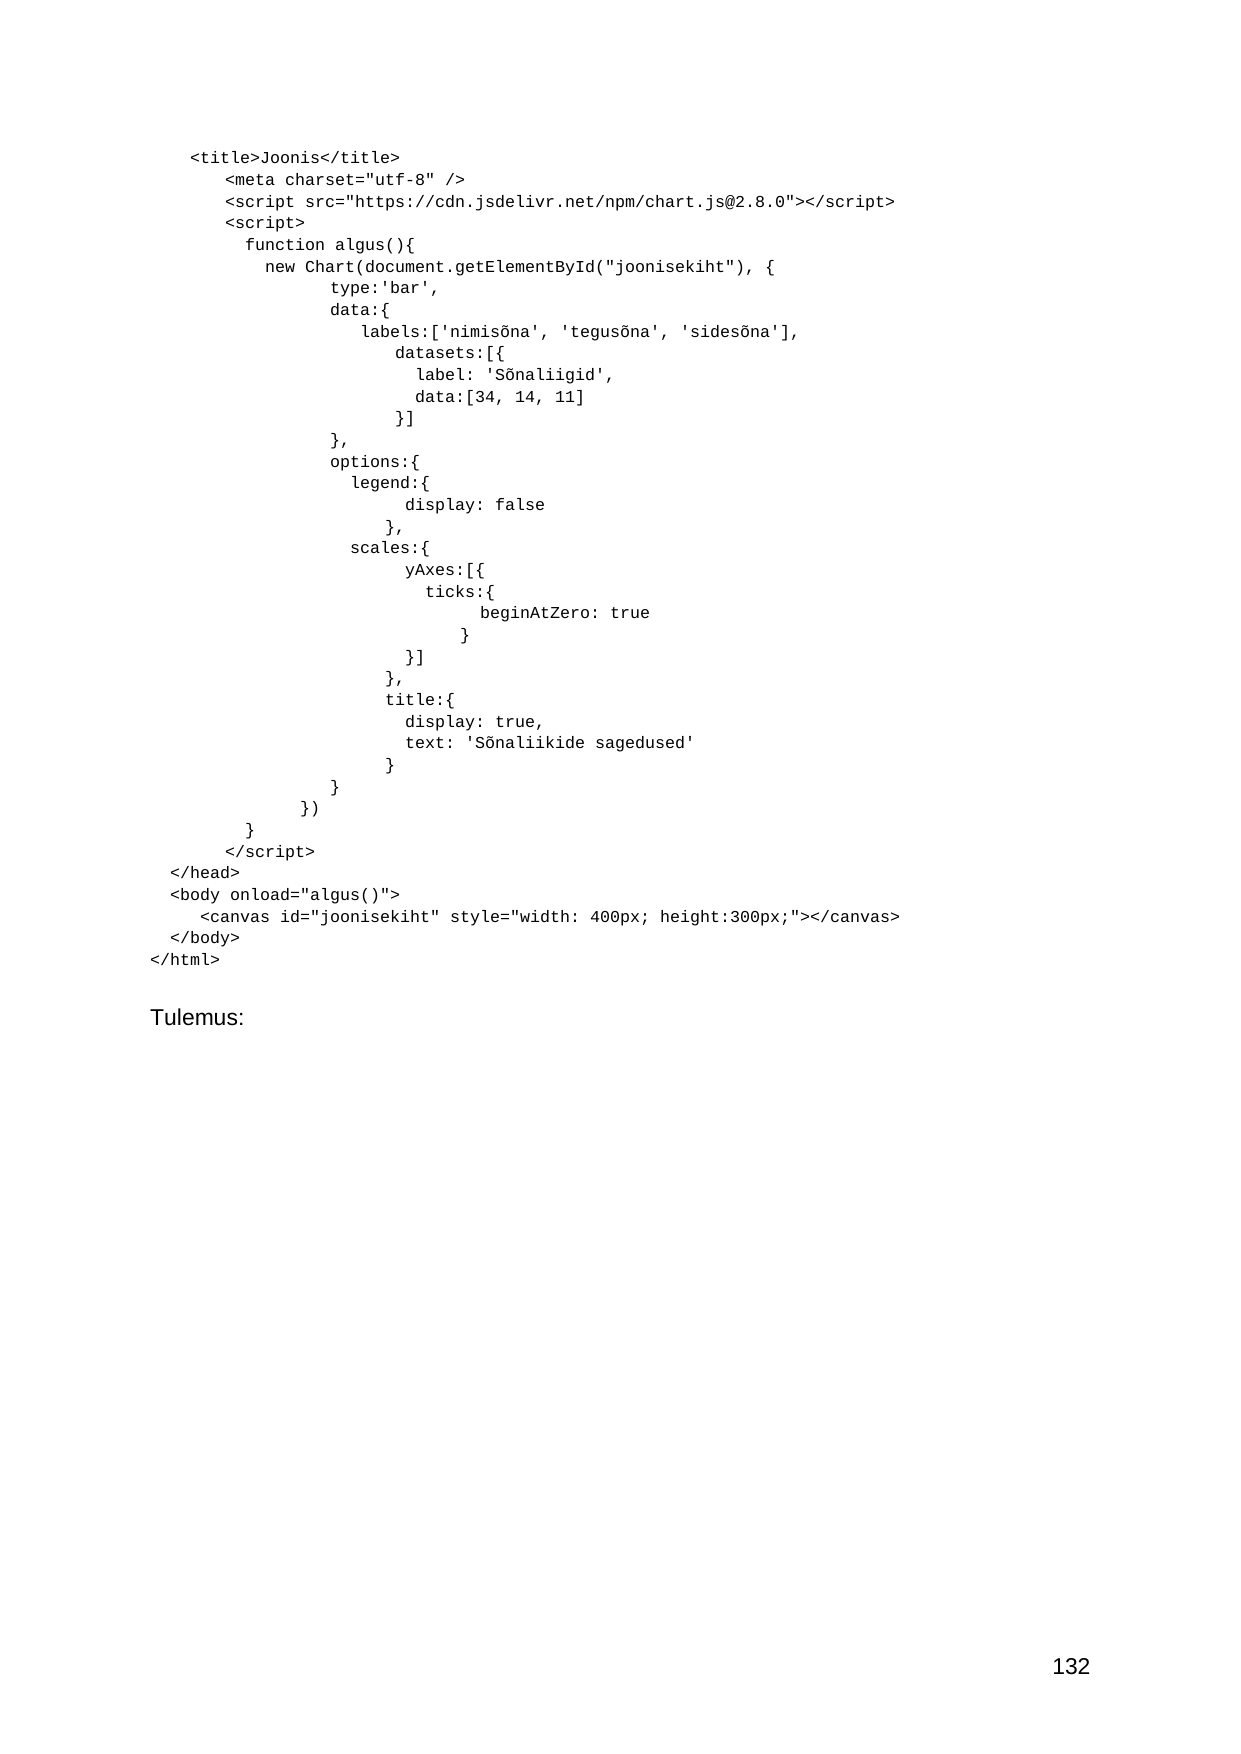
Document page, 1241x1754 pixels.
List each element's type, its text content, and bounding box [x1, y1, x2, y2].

text </body> [150, 930, 1090, 949]
text }) [150, 800, 1090, 819]
text }, [150, 518, 1090, 537]
text display: true, [150, 713, 1090, 732]
text title:{ [150, 692, 1090, 711]
text labels:['nimisõna', 'tegusõna', 'sidesõna'], [150, 323, 1090, 342]
text type:'bar', [150, 280, 1090, 299]
text ticks:{ [150, 583, 1090, 602]
text scales:{ [150, 540, 1090, 559]
text data:{ [150, 302, 1090, 321]
text function algus(){ [150, 237, 1090, 256]
text </head> [150, 865, 1090, 884]
text label: 'Sõnaliigid', [150, 367, 1090, 386]
text Tulemus: [150, 1003, 1090, 1030]
text beginAtZero: true [150, 605, 1090, 624]
text options:{ [150, 453, 1090, 472]
text data:[34, 14, 11] [150, 388, 1090, 407]
text <script> [150, 215, 1090, 234]
text <script src="https://cdn.jsdelivr.net/npm/chart.js@2.8.0"></script> [150, 193, 1090, 212]
text text: 'Sõnaliikide sagedused' [150, 735, 1090, 754]
text display: false [150, 497, 1090, 516]
text datasets:[{ [150, 345, 1090, 364]
text legend:{ [150, 475, 1090, 494]
text } [150, 778, 1090, 797]
text }, [150, 432, 1090, 451]
text } [150, 822, 1090, 841]
text }] [150, 410, 1090, 429]
text } [150, 627, 1090, 646]
text <meta charset="utf-8" /> [150, 172, 1090, 191]
text <body onload="algus()"> [150, 887, 1090, 906]
text new Chart(document.getElementById("joonisekiht"), { [150, 258, 1090, 277]
text <canvas id="joonisekiht" style="width: 400px; height:300px;"></canvas> [150, 908, 1090, 927]
text <title>Joonis</title> [150, 150, 1090, 169]
text </html> [150, 952, 1090, 971]
text </script> [150, 843, 1090, 862]
text } [150, 757, 1090, 776]
text yAxes:[{ [150, 562, 1090, 581]
text }, [150, 670, 1090, 689]
text }] [150, 648, 1090, 667]
